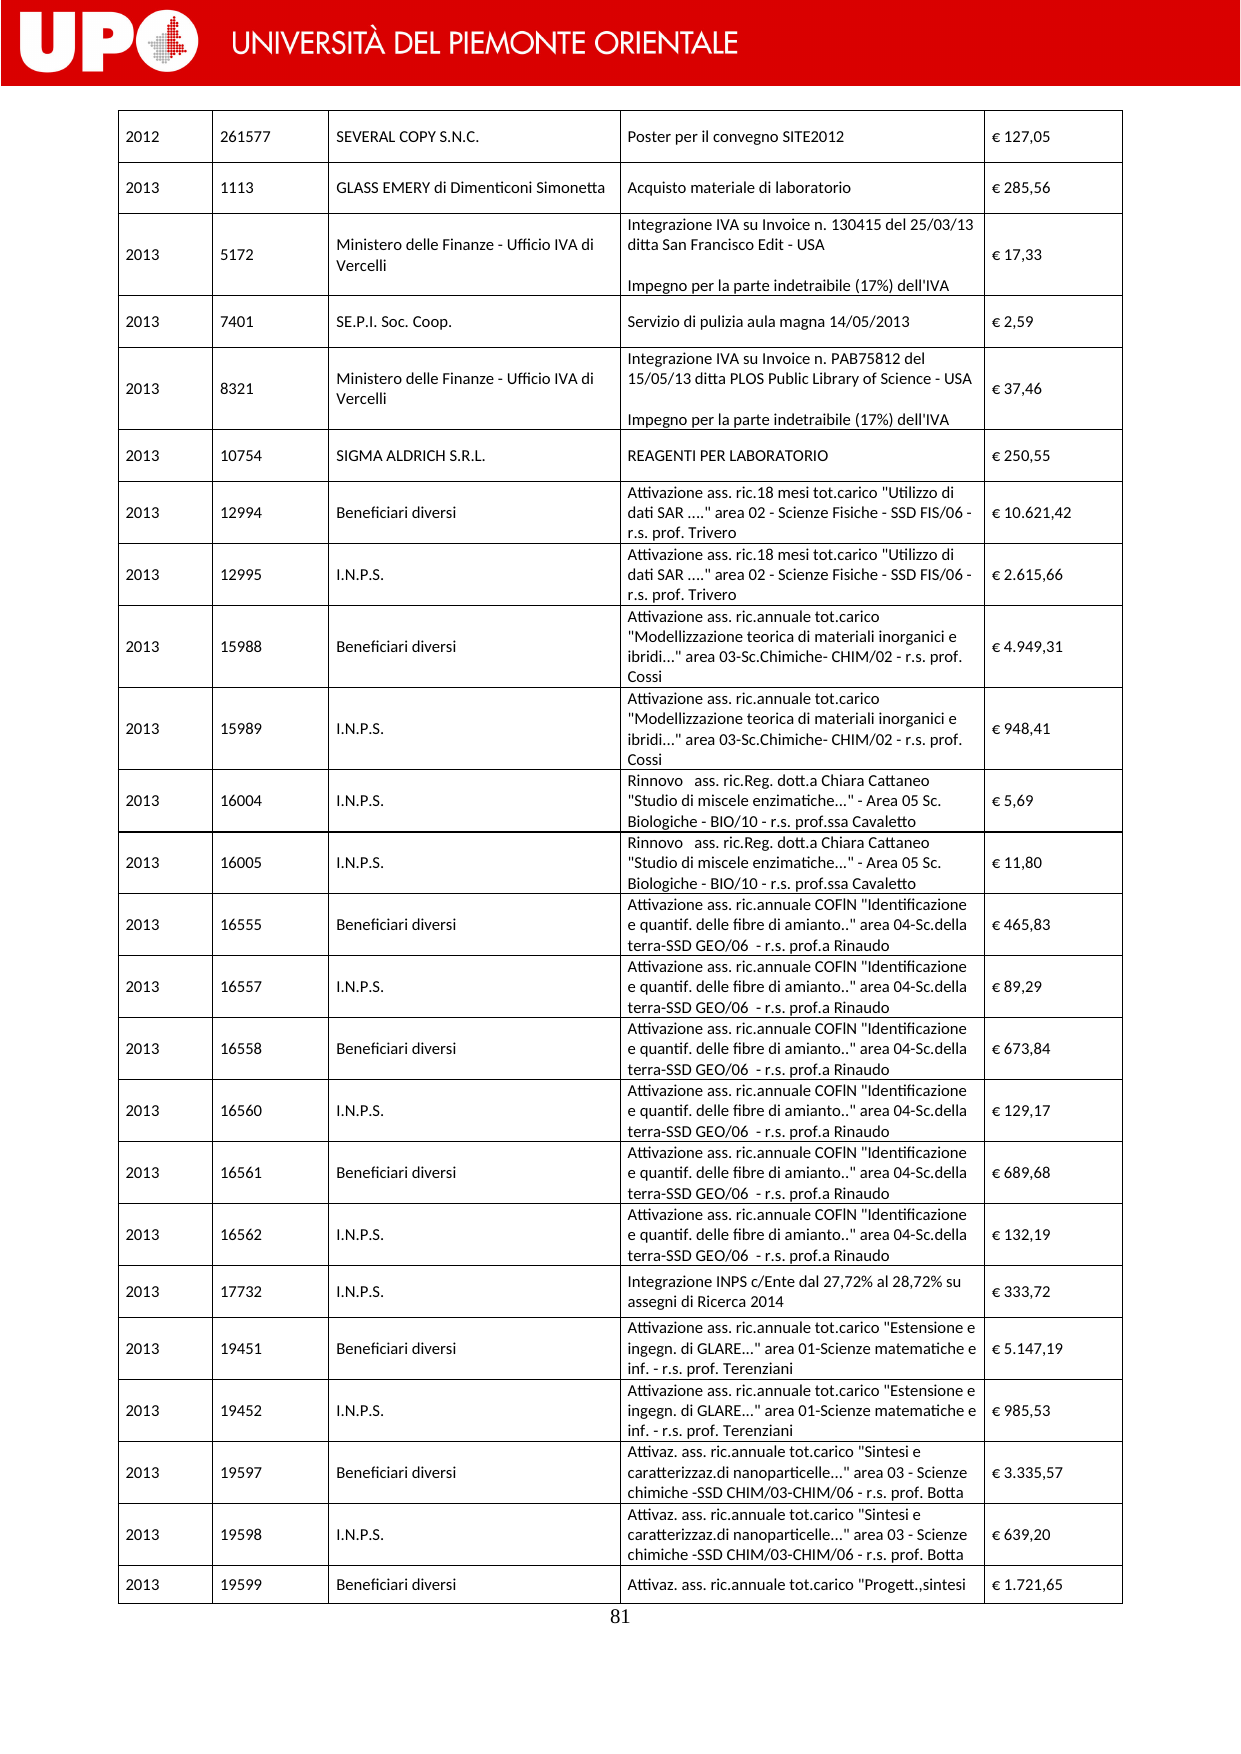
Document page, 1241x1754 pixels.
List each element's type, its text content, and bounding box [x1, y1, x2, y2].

table_cell 2013 [119, 482, 212, 543]
table_cell 19451 [213, 1318, 328, 1379]
table_cell 2013 [119, 348, 212, 429]
table_cell 2013 [119, 688, 212, 769]
table_cell 16004 [213, 770, 328, 831]
table_cell Attivazione ass. ric.annuale tot.carico "Estensione e ingegn. di GLARE..." area 01-Scienze matematiche e inf. - r.s. prof. Terenziani [621, 1380, 984, 1441]
table_cell 12995 [213, 544, 328, 605]
table_cell € 5,69 [985, 770, 1122, 831]
table_cell 2013 [119, 606, 212, 687]
table_cell 12994 [213, 482, 328, 543]
table_cell Poster per il convegno SITE2012 [621, 111, 984, 162]
table_cell Beneficiari diversi [329, 606, 620, 687]
table_cell Attivazione ass. ric.annuale COFlN "Identificazione e quantif. delle fibre di amianto.." area 04-Sc.della terra-SSD GEO/06 - r.s. prof.a Rinaudo [621, 894, 984, 955]
table_cell 16560 [213, 1080, 328, 1141]
table_cell Attivazione ass. ric.18 mesi tot.carico "Utilizzo di dati SAR ...." area 02 - Scienze Fisiche - SSD FIS/06 - r.s. prof. Trivero [621, 482, 984, 543]
table_cell SIGMA ALDRICH S.R.L. [329, 430, 620, 481]
table_cell Integrazione IVA su Invoice n. PAB75812 del 15/05/13 ditta PLOS Public Library of Science - USA Impegno per la parte indetraibile (17%) dell'IVA [621, 348, 984, 429]
table_cell 2013 [119, 1018, 212, 1079]
table_cell Attivazione ass. ric.annuale COFlN "Identificazione e quantif. delle fibre di amianto.." area 04-Sc.della terra-SSD GEO/06 - r.s. prof.a Rinaudo [621, 956, 984, 1017]
table_cell € 3.335,57 [985, 1442, 1122, 1503]
table_cell Attivaz. ass. ric.annuale tot.carico "Progett.,sintesi [621, 1566, 984, 1603]
table_cell € 2.615,66 [985, 544, 1122, 605]
table_cell Beneficiari diversi [329, 482, 620, 543]
table_cell Beneficiari diversi [329, 1442, 620, 1503]
table_cell I.N.P.S. [329, 1380, 620, 1441]
table_cell € 10.621,42 [985, 482, 1122, 543]
table_cell 8321 [213, 348, 328, 429]
table_cell 16005 [213, 833, 328, 893]
table_cell Beneficiari diversi [329, 894, 620, 955]
table_cell I.N.P.S. [329, 770, 620, 831]
table_cell Acquisto materiale di laboratorio [621, 163, 984, 213]
table_cell Attivazione ass. ric.annuale tot.carico "Estensione e ingegn. di GLARE..." area 01-Scienze matematiche e inf. - r.s. prof. Terenziani [621, 1318, 984, 1379]
table_cell SEVERAL COPY S.N.C. [329, 111, 620, 162]
table_cell 2013 [119, 894, 212, 955]
table_cell 5172 [213, 214, 328, 295]
table_cell GLASS EMERY di Dimenticoni Simonetta [329, 163, 620, 213]
table_cell € 285,56 [985, 163, 1122, 213]
table_cell 2013 [119, 833, 212, 893]
table_cell Ministero delle Finanze - Ufficio IVA di Vercelli [329, 214, 620, 295]
table_cell 2013 [119, 1204, 212, 1265]
table_cell 2013 [119, 1380, 212, 1441]
table_cell Beneficiari diversi [329, 1566, 620, 1603]
table_cell € 4.949,31 [985, 606, 1122, 687]
table_cell 2013 [119, 1442, 212, 1503]
table_cell 10754 [213, 430, 328, 481]
table_cell 2013 [119, 770, 212, 831]
table_cell Beneficiari diversi [329, 1142, 620, 1203]
table_cell Attivazione ass. ric.18 mesi tot.carico "Utilizzo di dati SAR ...." area 02 - Scienze Fisiche - SSD FIS/06 - r.s. prof. Trivero [621, 544, 984, 605]
table_cell REAGENTI PER LABORATORIO [621, 430, 984, 481]
table_cell Integrazione IVA su Invoice n. 130415 del 25/03/13 ditta San Francisco Edit - USA Impegno per la parte indetraibile (17%) dell'IVA [621, 214, 984, 295]
table_cell Ministero delle Finanze - Ufficio IVA di Vercelli [329, 348, 620, 429]
table_cell € 639,20 [985, 1504, 1122, 1565]
table_cell 15989 [213, 688, 328, 769]
table_cell € 37,46 [985, 348, 1122, 429]
table_cell 2013 [119, 544, 212, 605]
table_cell 2013 [119, 1318, 212, 1379]
table_cell Integrazione INPS c/Ente dal 27,72% al 28,72% su assegni di Ricerca 2014 [621, 1266, 984, 1317]
table_cell Attivazione ass. ric.annuale COFlN "Identificazione e quantif. delle fibre di amianto.." area 04-Sc.della terra-SSD GEO/06 - r.s. prof.a Rinaudo [621, 1080, 984, 1141]
table_cell Beneficiari diversi [329, 1318, 620, 1379]
table_cell I.N.P.S. [329, 688, 620, 769]
table_cell I.N.P.S. [329, 1204, 620, 1265]
table_cell € 689,68 [985, 1142, 1122, 1203]
table_cell Servizio di pulizia aula magna 14/05/2013 [621, 296, 984, 347]
table_cell 16557 [213, 956, 328, 1017]
table_cell Attivazione ass. ric.annuale tot.carico "Modellizzazione teorica di materiali inorganici e ibridi..." area 03-Sc.Chimiche- CHIM/02 - r.s. prof. Cossi [621, 688, 984, 769]
table_cell 16562 [213, 1204, 328, 1265]
table_cell I.N.P.S. [329, 1266, 620, 1317]
table_cell SE.P.I. Soc. Coop. [329, 296, 620, 347]
table_cell € 129,17 [985, 1080, 1122, 1141]
table_cell 19598 [213, 1504, 328, 1565]
table_cell € 17,33 [985, 214, 1122, 295]
table_cell Attivazione ass. ric.annuale COFlN "Identificazione e quantif. delle fibre di amianto.." area 04-Sc.della terra-SSD GEO/06 - r.s. prof.a Rinaudo [621, 1204, 984, 1265]
table_cell 2012 [119, 111, 212, 162]
table_cell 16558 [213, 1018, 328, 1079]
table_cell 2013 [119, 1566, 212, 1603]
table_cell € 333,72 [985, 1266, 1122, 1317]
table_cell Attivaz. ass. ric.annuale tot.carico "Sintesi e caratterizzaz.di nanoparticelle..." area 03 - Scienze chimiche -SSD CHIM/03-CHIM/06 - r.s. prof. Botta [621, 1442, 984, 1503]
table_cell 2013 [119, 163, 212, 213]
table_cell € 2,59 [985, 296, 1122, 347]
table_cell € 465,83 [985, 894, 1122, 955]
table_cell 2013 [119, 214, 212, 295]
table_cell Beneficiari diversi [329, 1018, 620, 1079]
table_cell € 127,05 [985, 111, 1122, 162]
table_cell 261577 [213, 111, 328, 162]
table_cell Attivazione ass. ric.annuale tot.carico "Modellizzazione teorica di materiali inorganici e ibridi..." area 03-Sc.Chimiche- CHIM/02 - r.s. prof. Cossi [621, 606, 984, 687]
table_cell € 11,80 [985, 833, 1122, 893]
table_cell 19599 [213, 1566, 328, 1603]
table_cell 2013 [119, 956, 212, 1017]
table_cell 17732 [213, 1266, 328, 1317]
table_cell € 89,29 [985, 956, 1122, 1017]
table_cell I.N.P.S. [329, 956, 620, 1017]
table_cell 2013 [119, 1504, 212, 1565]
table_cell 1113 [213, 163, 328, 213]
table_cell Attivazione ass. ric.annuale COFlN "Identificazione e quantif. delle fibre di amianto.." area 04-Sc.della terra-SSD GEO/06 - r.s. prof.a Rinaudo [621, 1142, 984, 1203]
table_cell I.N.P.S. [329, 833, 620, 893]
table_cell 16555 [213, 894, 328, 955]
table_cell Rinnovo ass. ric.Reg. dott.a Chiara Cattaneo "Studio di miscele enzimatiche..." - Area 05 Sc. Biologiche - BIO/10 - r.s. prof.ssa Cavaletto [621, 770, 984, 831]
table_cell 15988 [213, 606, 328, 687]
table_cell 19597 [213, 1442, 328, 1503]
table_cell Attivaz. ass. ric.annuale tot.carico "Sintesi e caratterizzaz.di nanoparticelle..." area 03 - Scienze chimiche -SSD CHIM/03-CHIM/06 - r.s. prof. Botta [621, 1504, 984, 1565]
table_cell 7401 [213, 296, 328, 347]
table_cell 2013 [119, 430, 212, 481]
table_cell € 250,55 [985, 430, 1122, 481]
table_cell 2013 [119, 1080, 212, 1141]
table_cell 2013 [119, 1142, 212, 1203]
table_cell Attivazione ass. ric.annuale COFlN "Identificazione e quantif. delle fibre di amianto.." area 04-Sc.della terra-SSD GEO/06 - r.s. prof.a Rinaudo [621, 1018, 984, 1079]
table_cell I.N.P.S. [329, 1080, 620, 1141]
table_cell € 948,41 [985, 688, 1122, 769]
table_cell € 5.147,19 [985, 1318, 1122, 1379]
table_cell 2013 [119, 1266, 212, 1317]
table_cell € 985,53 [985, 1380, 1122, 1441]
table_cell Rinnovo ass. ric.Reg. dott.a Chiara Cattaneo "Studio di miscele enzimatiche..." - Area 05 Sc. Biologiche - BIO/10 - r.s. prof.ssa Cavaletto [621, 833, 984, 893]
table_cell € 673,84 [985, 1018, 1122, 1079]
table_cell I.N.P.S. [329, 544, 620, 605]
table_cell € 132,19 [985, 1204, 1122, 1265]
table_cell 19452 [213, 1380, 328, 1441]
table_cell € 1.721,65 [985, 1566, 1122, 1603]
table_cell 16561 [213, 1142, 328, 1203]
table_cell 2013 [119, 296, 212, 347]
table_cell I.N.P.S. [329, 1504, 620, 1565]
